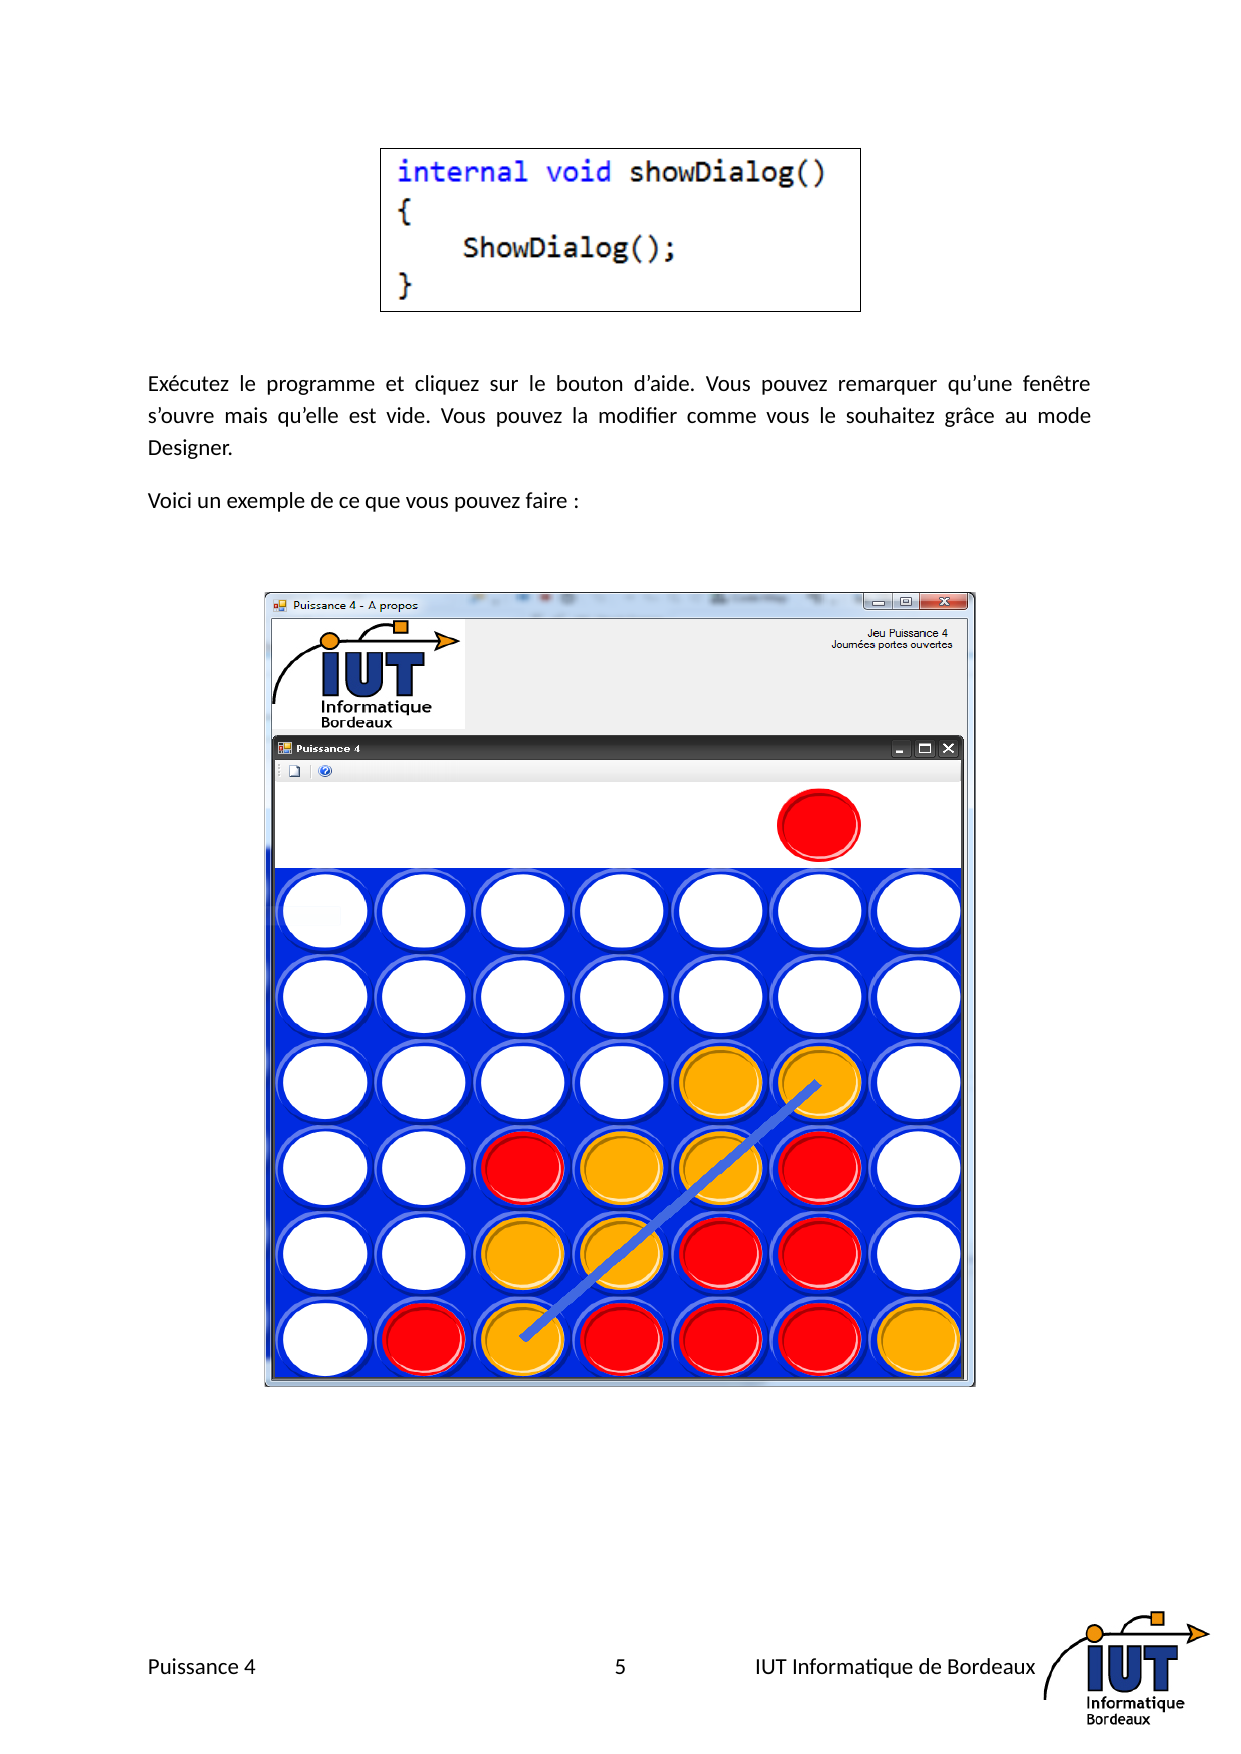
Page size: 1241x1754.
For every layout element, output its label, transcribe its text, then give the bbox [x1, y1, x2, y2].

picture [264, 592, 976, 1387]
text Voici un exemple de ce que vous pouvez faire : [148, 486, 1093, 514]
text Exécutez le programme et cliquez sur le bouton d’aide. Vous pouvez remarquer qu’une fenêtre s’ouvre mais qu’elle est vide. Vous pouvez la modifier comme vous le souhaitez grâce au mode Designer. [148, 369, 1093, 461]
picture [1043, 1610, 1214, 1729]
picture [383, 150, 857, 309]
